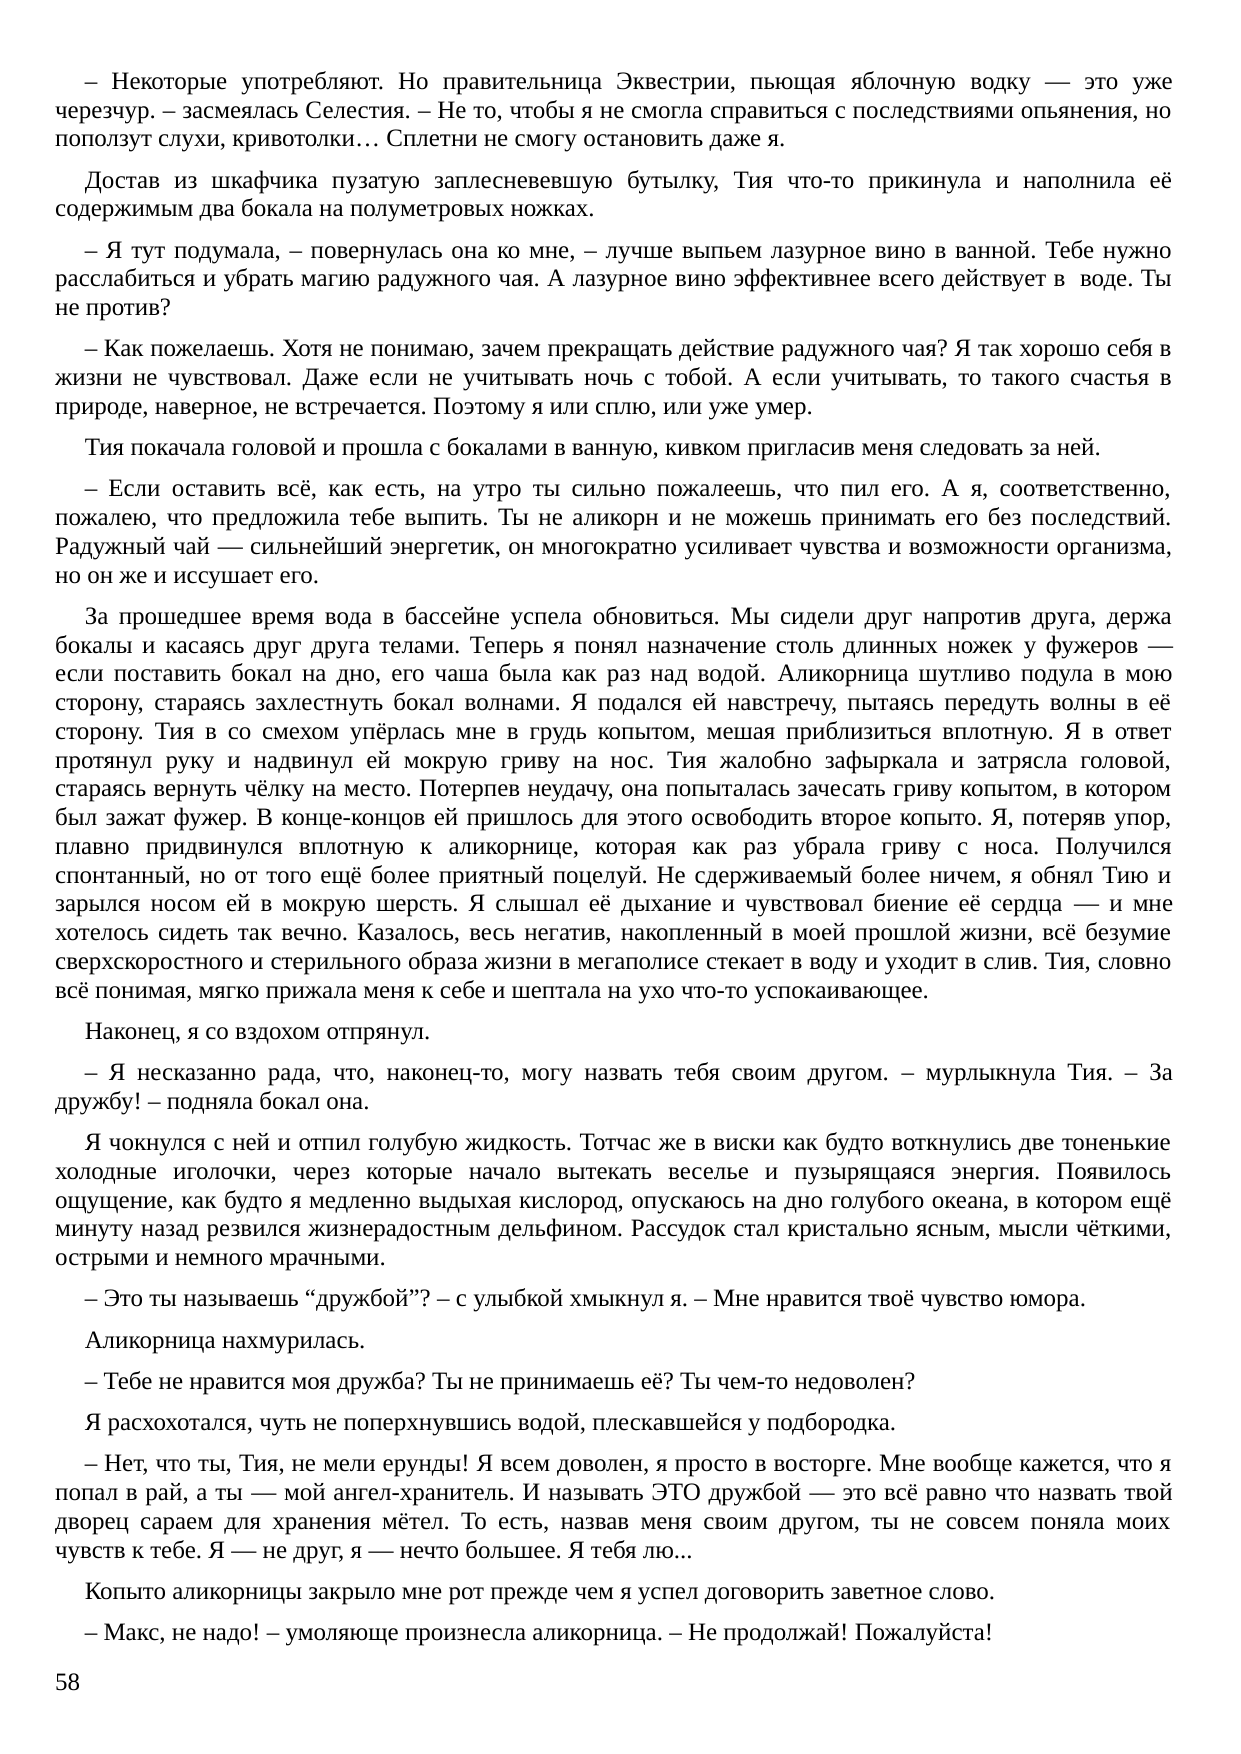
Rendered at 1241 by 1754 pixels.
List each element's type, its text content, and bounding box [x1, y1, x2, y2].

text За прошедшее время вода в бассейне успела обновиться. Мы сидели друг напротив друга, держа бокалы и касаясь друг друга телами. Теперь я понял назначение столь длинных ножек у фужеров — если поставить бокал на дно, его чаша была как раз над водой. Аликорница шутливо подула в мою сторону, стараясь захлестнуть бокал волнами. Я подался ей навстречу, пытаясь передуть волны в её сторону. Тия в со смехом упёрлась мне в грудь копытом, мешая приблизиться вплотную. Я в ответ протянул руку и надвинул ей мокрую гриву на нос. Тия жалобно зафыркала и затрясла головой, стараясь вернуть чёлку на место. Потерпев неудачу, она попыталась зачесать гриву копытом, в котором был зажат фужер. В конце-концов ей пришлось для этого освободить второе копыто. Я, потеряв упор, плавно придвинулся вплотную к аликорнице, которая как раз убрала гриву с носа. Получился спонтанный, но от того ещё более приятный поцелуй. Не сдерживаемый более ничем, я обнял Тию и зарылся носом ей в мокрую шерсть. Я слышал её дыхание и чувствовал биение её сердца — и мне хотелось сидеть так вечно. Казалось, весь негатив, накопленный в моей прошлой жизни, всё безумие сверхскоростного и стерильного образа жизни в мегаполисе стекает в воду и уходит в слив. Тия, словно всё понимая, мягко прижала меня к себе и шептала на ухо что-то успокаивающее. [55, 601, 1173, 1003]
text – Как пожелаешь. Хотя не понимаю, зачем прекращать действие радужного чая? Я так хорошо себя в жизни не чувствовал. Даже если не учитывать ночь с тобой. А если учитывать, то такого счастья в природе, наверное, не встречается. Поэтому я или сплю, или уже умер. [55, 333, 1173, 420]
text – Я тут подумала, – повернулась она ко мне, – лучше выпьем лазурное вино в ванной. Тебе нужно расслабиться и убрать магию радужного чая. А лазурное вино эффективнее всего действует в воде. Ты не против? [55, 235, 1173, 321]
text – Нет, что ты, Тия, не мели ерунды! Я всем доволен, я просто в восторге. Мне вообще кажется, что я попал в рай, а ты — мой ангел-хранитель. И называть ЭТО дружбой — это всё равно что назвать твой дворец сараем для хранения мётел. То есть, назвав меня своим другом, ты не совсем поняла моих чувств к тебе. Я — не друг, я — нечто большее. Я тебя лю... [55, 1448, 1173, 1563]
text Копыто аликорницы закрыло мне рот прежде чем я успел договорить заветное слово. [55, 1576, 1173, 1605]
text – Если оставить всё, как есть, на утро ты сильно пожалеешь, что пил его. А я, соответственно, пожалею, что предложила тебе выпить. Ты не аликорн и не можешь принимать его без последствий. Радужный чай — сильнейший энергетик, он многократно усиливает чувства и возможности организма, но он же и иссушает его. [55, 473, 1173, 588]
text – Тебе не нравится моя дружба? Ты не принимаешь её? Ты чем-то недоволен? [55, 1366, 1173, 1395]
text Аликорница нахмурилась. [55, 1325, 1173, 1353]
text Наконец, я со вздохом отпрянул. [55, 1016, 1173, 1045]
text – Это ты называешь “дружбой”? – с улыбкой хмыкнул я. – Мне нравится твоё чувство юмора. [55, 1283, 1173, 1312]
text Тия покачала головой и прошла с бокалами в ванную, кивком пригласив меня следовать за ней. [55, 432, 1173, 461]
text – Я несказанно рада, что, наконец-то, могу назвать тебя своим другом. – мурлыкнула Тия. – За дружбу! – подняла бокал она. [55, 1057, 1173, 1115]
text Я чокнулся с ней и отпил голубую жидкость. Тотчас же в виски как будто воткнулись две тоненькие холодные иголочки, через которые начало вытекать веселье и пузырящаяся энергия. Появилось ощущение, как будто я медленно выдыхая кислород, опускаюсь на дно голубого океана, в котором ещё минуту назад резвился жизнерадостным дельфином. Рассудок стал кристально ясным, мысли чёткими, острыми и немного мрачными. [55, 1127, 1173, 1271]
text Я расхохотался, чуть не поперхнувшись водой, плескавшейся у подбородка. [55, 1407, 1173, 1436]
text Достав из шкафчика пузатую заплесневевшую бутылку, Тия что-то прикинула и наполнила её содержимым два бокала на полуметровых ножках. [55, 165, 1173, 222]
text – Макс, не надо! – умоляюще произнесла аликорница. – Не продолжай! Пожалуйста! [55, 1617, 1173, 1646]
text – Некоторые употребляют. Но правительница Эквестрии, пьющая яблочную водку — это уже черезчур. – засмеялась Селестия. – Не то, чтобы я не смогла справиться с последствиями опьянения, но поползут слухи, кривотолки… Сплетни не смогу остановить даже я. [55, 66, 1173, 152]
